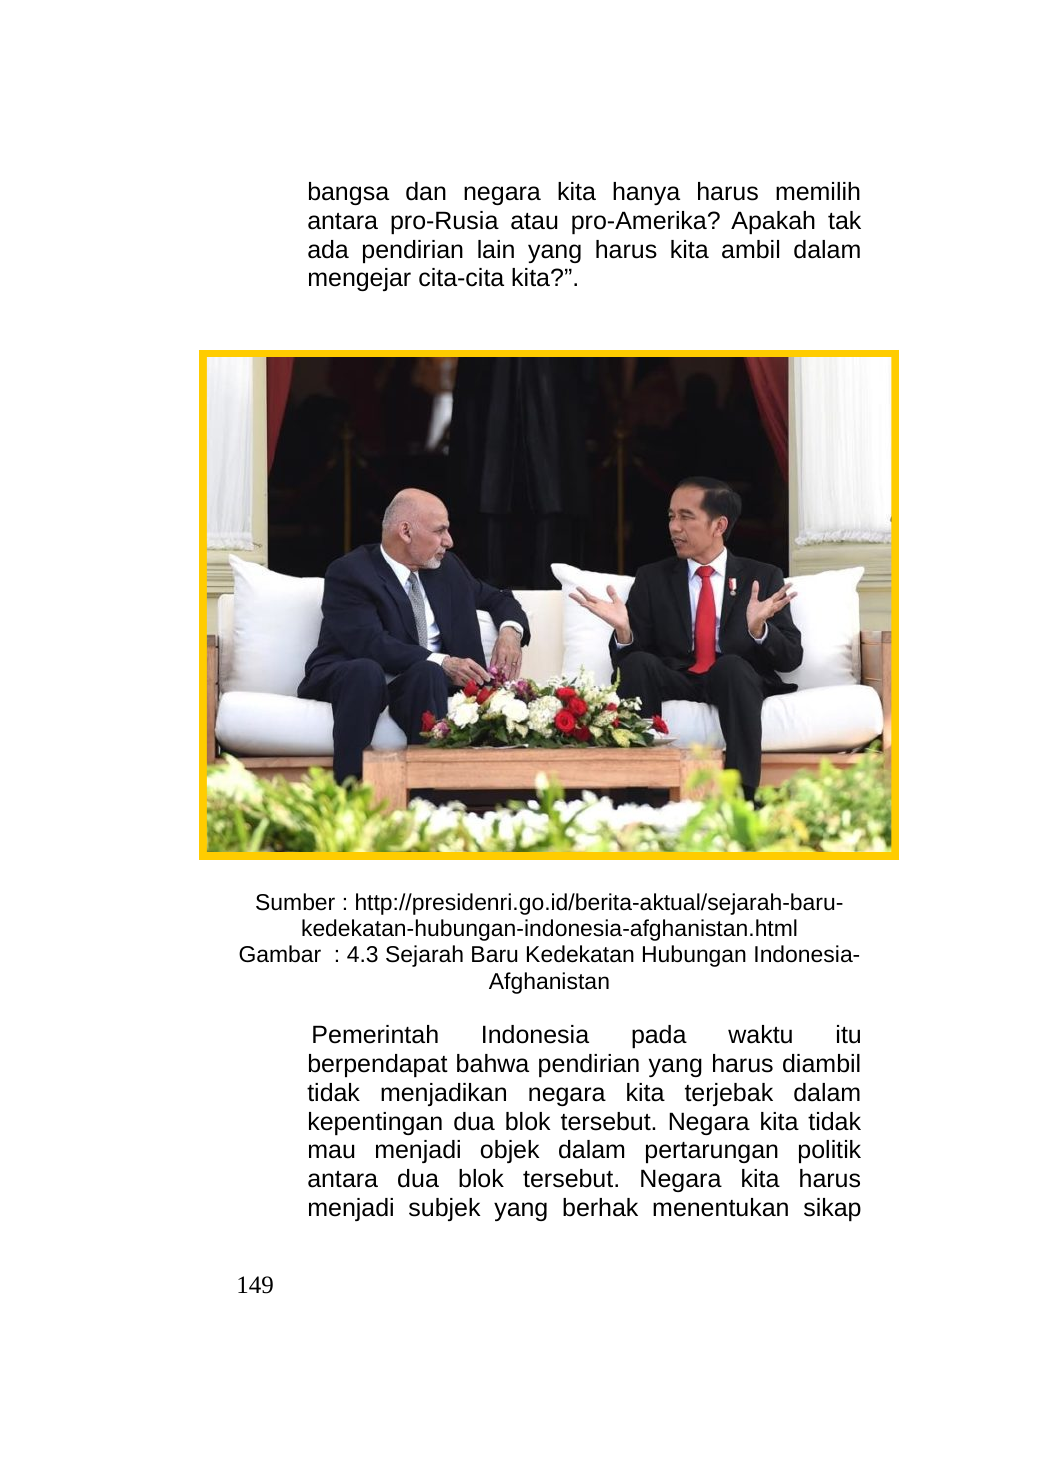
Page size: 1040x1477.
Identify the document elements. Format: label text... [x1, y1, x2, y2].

text Sumber : http://presidenri.go.id/berita-aktual/sejarah-baru-kedekatan-hubungan-indonesia-afghanistan.html [236, 889, 862, 941]
text Pemerintah Indonesia pada waktu itu berpendapat bahwa pendirian yang harus diambil tidak menjadikan negara kita terjebak dalam kepentingan dua blok tersebut. Negara kita tidak mau menjadi objek dalam pertarungan politik antara dua blok tersebut. Negara kita harus menjadi subjek yang berhak menentukan sikap [307, 1020, 862, 1222]
text bangsa dan negara kita hanya harus memilih antara pro-Rusia atau pro-Amerika? Apakah tak ada pendirian lain yang harus kita ambil dalam mengejar cita-cita kita?”. [307, 177, 862, 292]
text Gambar : 4.3 Sejarah Baru Kedekatan Hubungan Indonesia-Afghanistan [236, 941, 862, 994]
picture [206, 357, 892, 852]
